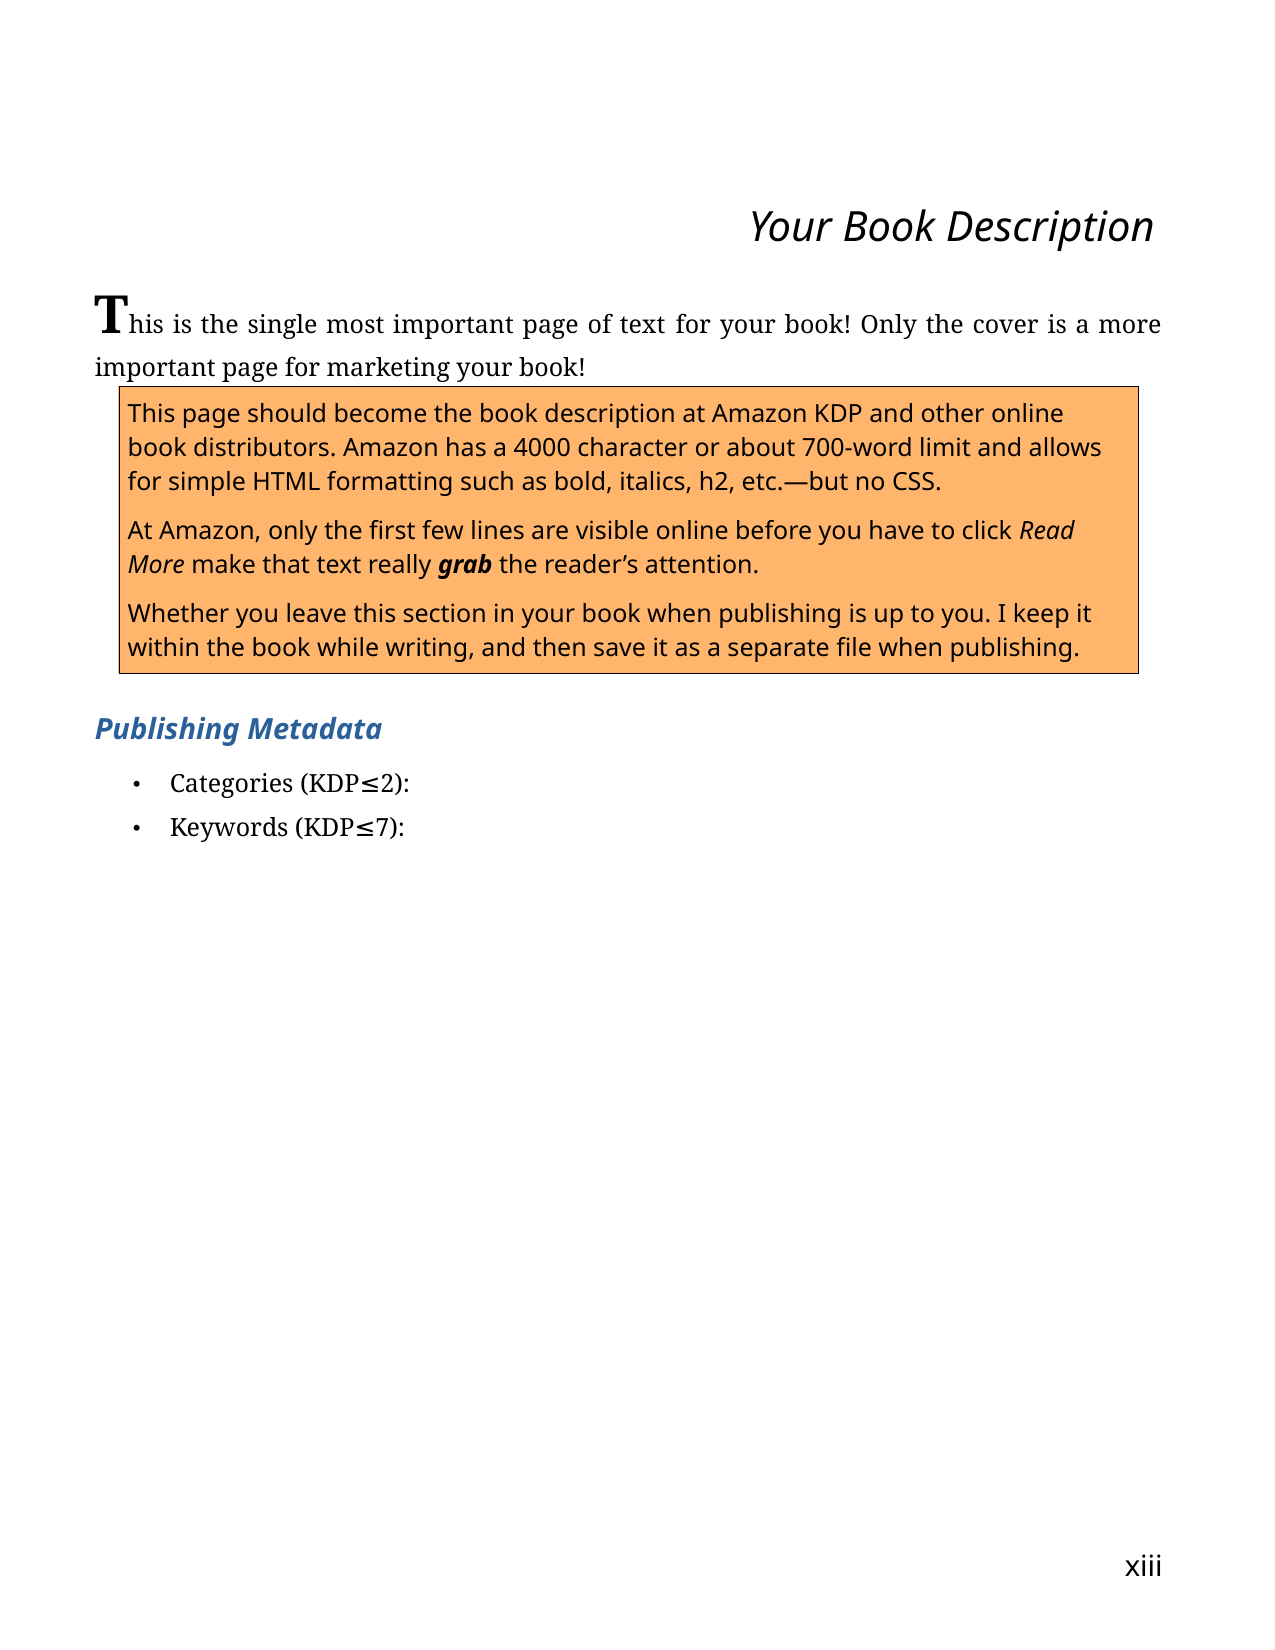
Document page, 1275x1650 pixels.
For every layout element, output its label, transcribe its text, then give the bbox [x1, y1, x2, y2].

list Keywords (KDP≤7): [132, 809, 1162, 843]
text At Amazon, only the first few lines are visible online before you have to click Read More make that text really grab the reader’s attention. [120, 504, 1138, 581]
subtitle Your Book Description [94, 194, 1162, 257]
list Categories (KDP≤2): [132, 766, 1162, 800]
text This is the single most important page of text for your book! Only the cover is a more important page for marketing your book! [94, 278, 1162, 383]
text This page should become the book description at Amazon KDP and other online book distributors. Amazon has a 4000 character or about 700-word limit and allows for simple HTML formatting such as bold, italics, h2, etc.—but no CSS. [120, 387, 1138, 498]
subtitle Publishing Metadata [94, 709, 1162, 748]
text Whether you leave this section in your book when publishing is up to you. I keep it within the book while writing, and then save it as a separate file when publishing. [120, 587, 1138, 673]
